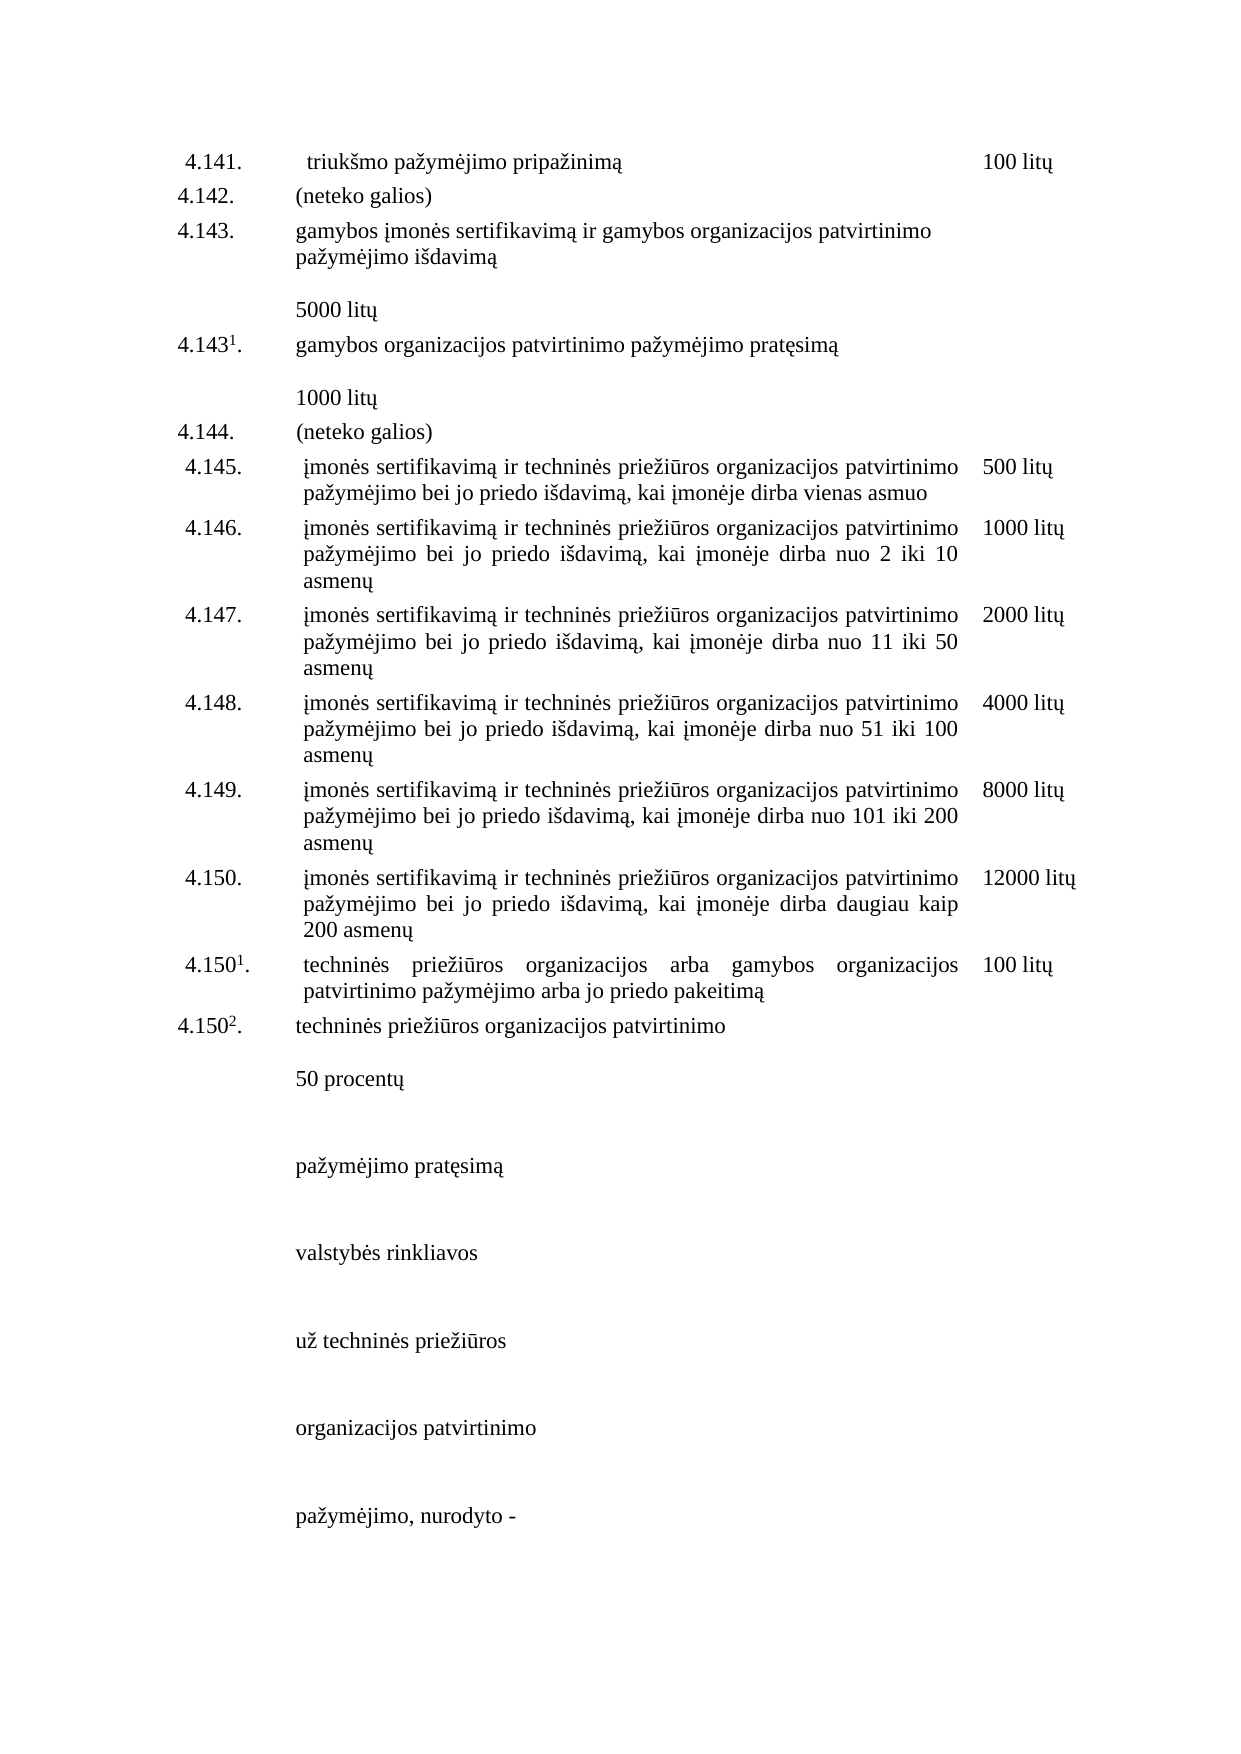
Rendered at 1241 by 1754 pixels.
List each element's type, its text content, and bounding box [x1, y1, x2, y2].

list (neteko galios) [177, 418, 945, 444]
text valstybės rinkliavos [177, 1187, 945, 1266]
table_cell 1000 litų [971, 514, 1144, 601]
text 4.1502. techninės priežiūros organizacijos patvirtinimo 50 procentų [177, 1012, 945, 1091]
text 4.142. (neteko galios) [177, 182, 945, 209]
table_header įmonės sertifikavimą ir techninės priežiūros organizacijos patvirtinimo pažymėjimo bei jo priedo išdavimą, kai įmonėje dirba vienas asmuo [292, 453, 971, 514]
table_cell triukšmo pažymėjimo pripažinimą [292, 148, 971, 182]
text 4.143. gamybos įmonės sertifikavimą ir gamybos organizacijos patvirtinimo pažymėjimo išdavimą 5000 litų [177, 217, 945, 322]
text pažymėjimo, nurodyto - [177, 1449, 945, 1528]
table_cell 8000 litų [971, 776, 1144, 863]
table_cell 4.148. [174, 689, 292, 776]
text pažymėjimo pratęsimą [177, 1099, 945, 1178]
table_cell 4.150. [174, 864, 292, 951]
table_cell įmonės sertifikavimą ir techninės priežiūros organizacijos patvirtinimo pažymėjimo bei jo priedo išdavimą, kai įmonėje dirba nuo 51 iki 100 asmenų [292, 689, 971, 776]
table_cell techninės priežiūros organizacijos arba gamybos organizacijos patvirtinimo pažymėjimo arba jo priedo pakeitimą [292, 951, 971, 1012]
table_header 4.145. [174, 453, 292, 514]
table_cell 12000 litų [971, 864, 1144, 951]
text 4.1431. gamybos organizacijos patvirtinimo pažymėjimo pratęsimą 1000 litų [177, 331, 945, 410]
table_cell įmonės sertifikavimą ir techninės priežiūros organizacijos patvirtinimo pažymėjimo bei jo priedo išdavimą, kai įmonėje dirba nuo 2 iki 10 asmenų [292, 514, 971, 601]
table_cell įmonės sertifikavimą ir techninės priežiūros organizacijos patvirtinimo pažymėjimo bei jo priedo išdavimą, kai įmonėje dirba nuo 101 iki 200 asmenų [292, 776, 971, 863]
table_cell 100 litų [971, 951, 1144, 1012]
table_cell 4.149. [174, 776, 292, 863]
table_cell 4.141. [174, 148, 292, 182]
table_cell 100 litų [971, 148, 1144, 182]
table_cell įmonės sertifikavimą ir techninės priežiūros organizacijos patvirtinimo pažymėjimo bei jo priedo išdavimą, kai įmonėje dirba daugiau kaip 200 asmenų [292, 864, 971, 951]
text už techninės priežiūros [177, 1274, 945, 1353]
table_cell 4.147. [174, 601, 292, 689]
table_cell 4.146. [174, 514, 292, 601]
text organizacijos patvirtinimo [177, 1362, 945, 1441]
table_cell 2000 litų [971, 601, 1144, 689]
table_cell įmonės sertifikavimą ir techninės priežiūros organizacijos patvirtinimo pažymėjimo bei jo priedo išdavimą, kai įmonėje dirba nuo 11 iki 50 asmenų [292, 601, 971, 689]
table_cell 4.1501. [174, 951, 292, 1012]
table_cell 4000 litų [971, 689, 1144, 776]
table_header 500 litų [971, 453, 1144, 514]
